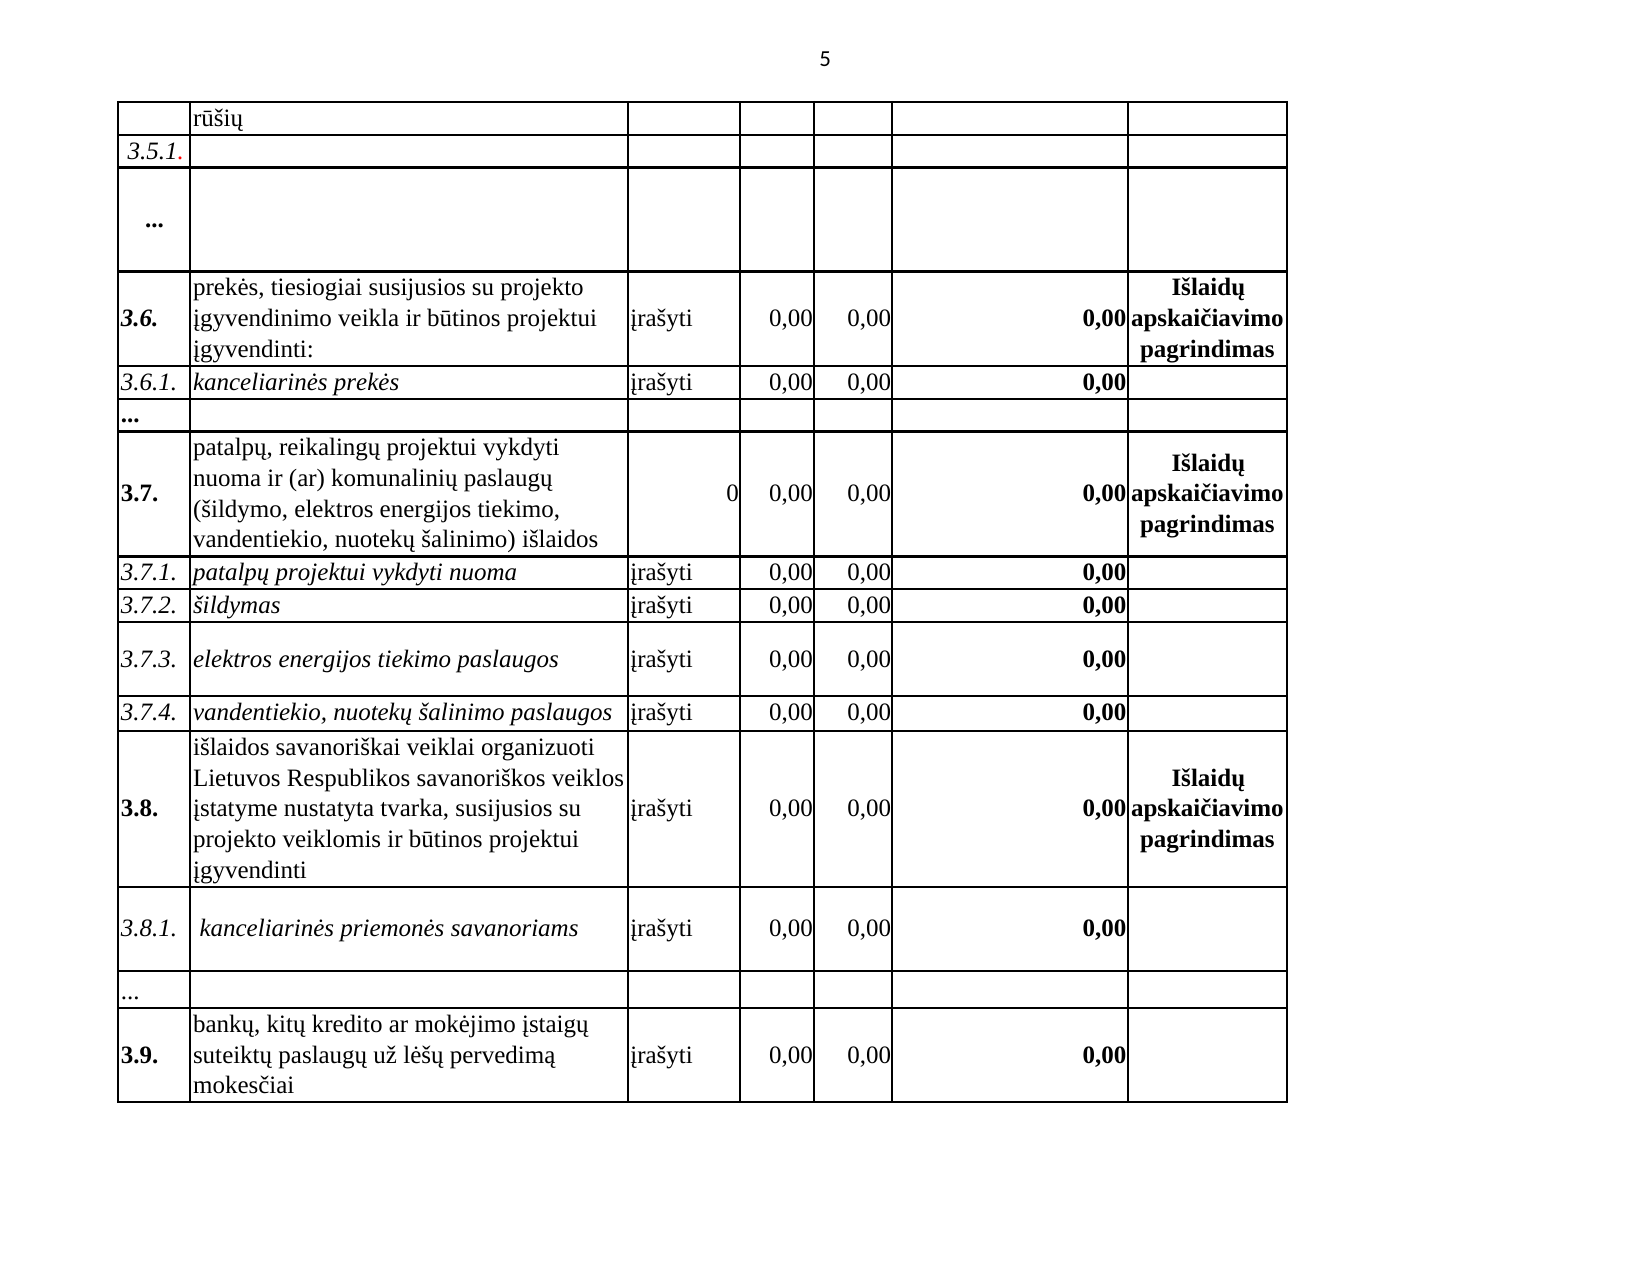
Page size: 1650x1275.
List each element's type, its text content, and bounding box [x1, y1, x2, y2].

table_cell įrašyti [629, 590, 739, 621]
table_cell [893, 169, 1127, 270]
table_cell 3.6. [119, 273, 189, 365]
table_cell įrašyti [629, 558, 739, 588]
table_cell [815, 972, 891, 1007]
table_cell [741, 136, 813, 166]
table_cell 0,00 [815, 623, 891, 695]
table_cell [1129, 590, 1286, 621]
table_cell įrašyti [629, 623, 739, 695]
table_cell Išlaidų apskaičiavimo pagrindimas [1129, 273, 1286, 365]
table_cell [815, 136, 891, 166]
table_cell 0,00 [893, 367, 1127, 397]
table_cell Išlaidų apskaičiavimo pagrindimas [1129, 433, 1286, 555]
table_cell 0,00 [815, 558, 891, 588]
table_cell ... [119, 169, 189, 270]
table_cell 3.7.1. [119, 558, 189, 588]
table_cell [1129, 888, 1286, 970]
table_cell vandentiekio, nuotekų šalinimo paslaugos [191, 697, 627, 730]
table_cell [741, 169, 813, 270]
table_cell rūšių [191, 103, 627, 134]
table_cell prekės, tiesiogiai susijusios su projekto įgyvendinimo veikla ir būtinos projektui įgyvendinti: [191, 273, 627, 365]
table_cell 0,00 [741, 433, 813, 555]
table_cell patalpų, reikalingų projektui vykdyti nuoma ir (ar) komunalinių paslaugų (šildymo, elektros energijos tiekimo, vandentiekio, nuotekų šalinimo) išlaidos [191, 433, 627, 555]
table_cell 3.7. [119, 433, 189, 555]
table_cell [191, 136, 627, 166]
table_cell [191, 400, 627, 430]
table_cell 0,00 [893, 697, 1127, 730]
table_cell 0,00 [741, 732, 813, 886]
table_cell [893, 136, 1127, 166]
table_cell patalpų projektui vykdyti nuoma [191, 558, 627, 588]
table_cell 3.7.2. [119, 590, 189, 621]
table_cell [741, 400, 813, 430]
table_cell [1129, 400, 1286, 430]
table_cell [1129, 1009, 1286, 1101]
table_cell [893, 103, 1127, 134]
table_cell [191, 972, 627, 1007]
table_cell 0,00 [741, 888, 813, 970]
table_cell [191, 169, 627, 270]
table_cell 0,00 [741, 273, 813, 365]
table_cell [629, 103, 739, 134]
table_cell 0,00 [893, 888, 1127, 970]
table_cell [815, 169, 891, 270]
table_cell išlaidos savanoriškai veiklai organizuoti Lietuvos Respublikos savanoriškos veiklos įstatyme nustatyta tvarka, susijusios su projekto veiklomis ir būtinos projektui įgyvendinti [191, 732, 627, 886]
table_cell įrašyti [629, 367, 739, 397]
table_cell 0,00 [815, 367, 891, 397]
table_cell [893, 972, 1127, 1007]
table_cell 0,00 [893, 590, 1127, 621]
table_cell 0,00 [741, 1009, 813, 1101]
table_cell elektros energijos tiekimo paslaugos [191, 623, 627, 695]
table_cell 0,00 [815, 888, 891, 970]
table_cell [1129, 972, 1286, 1007]
table_cell [741, 972, 813, 1007]
table_cell 0,00 [893, 558, 1127, 588]
table_cell 0,00 [741, 623, 813, 695]
table_cell 0,00 [815, 590, 891, 621]
table_cell 0,00 [893, 732, 1127, 886]
table_cell 3.7.3. [119, 623, 189, 695]
table_cell [119, 103, 189, 134]
table_cell 3.8.1. [119, 888, 189, 970]
table_cell bankų, kitų kredito ar mokėjimo įstaigų suteiktų paslaugų už lėšų pervedimą mokesčiai [191, 1009, 627, 1101]
table_cell Išlaidų apskaičiavimo pagrindimas [1129, 732, 1286, 886]
table_cell [893, 400, 1127, 430]
table_cell 0,00 [741, 590, 813, 621]
table_cell [1129, 558, 1286, 588]
table_cell [741, 103, 813, 134]
table_cell [1129, 623, 1286, 695]
table_cell ... [119, 400, 189, 430]
table_cell įrašyti [629, 888, 739, 970]
table_cell 0,00 [741, 697, 813, 730]
table_cell 3.7.4. [119, 697, 189, 730]
table_cell 0,00 [815, 273, 891, 365]
table_cell 0,00 [893, 1009, 1127, 1101]
table_cell 0,00 [815, 732, 891, 886]
table_cell ... [119, 972, 189, 1007]
table_cell 3.8. [119, 732, 189, 886]
table_cell [1129, 169, 1286, 270]
table_cell įrašyti [629, 273, 739, 365]
table_cell įrašyti [629, 697, 739, 730]
table_cell 0,00 [815, 1009, 891, 1101]
table_cell 0 [629, 433, 739, 555]
table_cell 3.5.1. [119, 136, 189, 166]
table_cell 0,00 [893, 273, 1127, 365]
table_cell 0,00 [741, 367, 813, 397]
table_cell [629, 400, 739, 430]
table_cell 0,00 [893, 433, 1127, 555]
table_cell 0,00 [815, 697, 891, 730]
table_cell [1129, 367, 1286, 397]
table_cell kanceliarinės priemonės savanoriams [191, 888, 627, 970]
table_cell 3.6.1. [119, 367, 189, 397]
table_cell šildymas [191, 590, 627, 621]
table_cell [629, 169, 739, 270]
table_cell [1129, 697, 1286, 730]
table_cell 0,00 [815, 433, 891, 555]
table_cell 3.9. [119, 1009, 189, 1101]
table_cell kanceliarinės prekės [191, 367, 627, 397]
table_cell 0,00 [893, 623, 1127, 695]
table_cell [1129, 103, 1286, 134]
table_cell įrašyti [629, 1009, 739, 1101]
table_cell [629, 136, 739, 166]
table_cell 0,00 [741, 558, 813, 588]
table_cell įrašyti [629, 732, 739, 886]
table_cell [815, 400, 891, 430]
table_cell [815, 103, 891, 134]
table_cell [629, 972, 739, 1007]
table_cell [1129, 136, 1286, 166]
